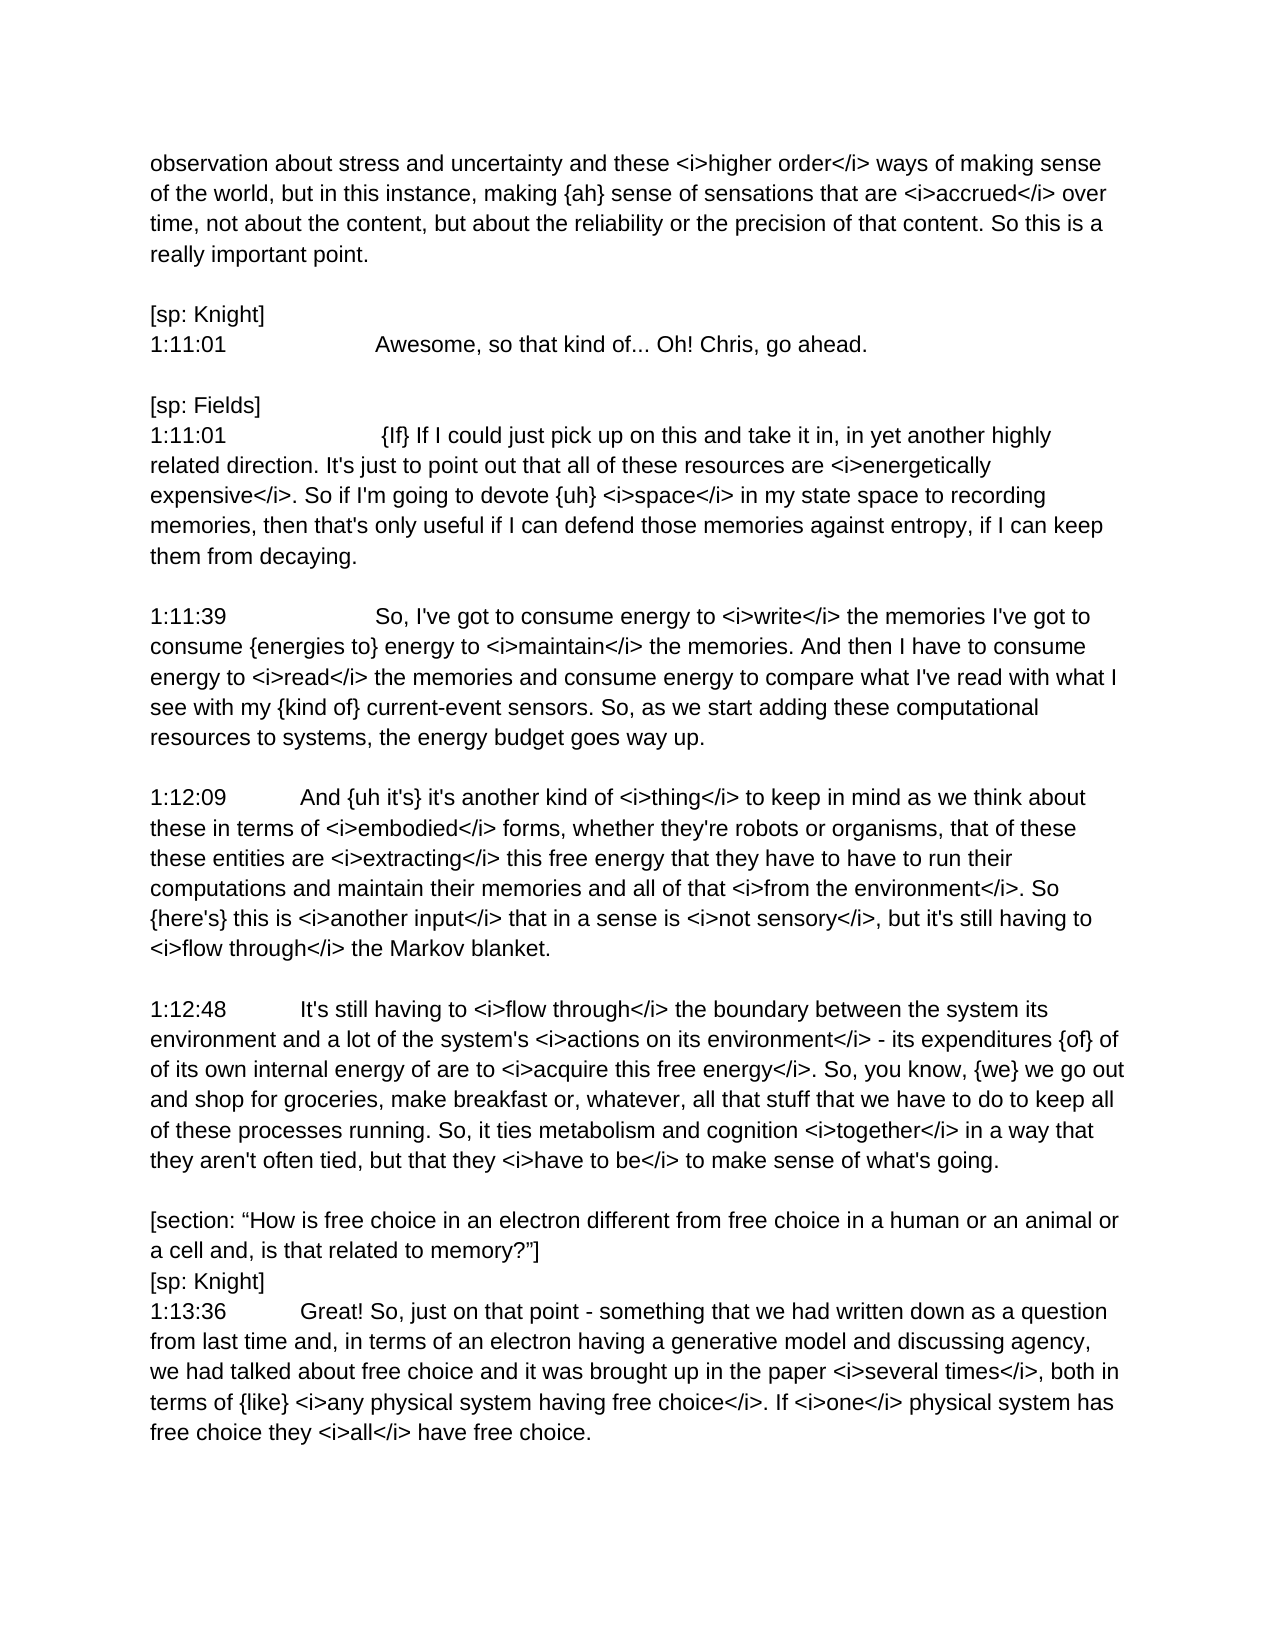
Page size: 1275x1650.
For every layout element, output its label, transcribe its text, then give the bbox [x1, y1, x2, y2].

text 1:13:36 Great! So, just on that point - something that we had written down as a question from last time and, in terms of an electron having a generative model and discussing agency, we had talked about free choice and it was brought up in the paper <i>several times</i>, both in terms of {like} <i>any physical system having free choice</i>. If <i>one</i> physical system has free choice they <i>all</i> have free choice. [150, 1298, 1125, 1445]
text 1:11:39 So, I've got to consume energy to <i>write</i> the memories I've got to consume {energies to} energy to <i>maintain</i> the memories. And then I have to consume energy to <i>read</i> the memories and consume energy to compare what I've read with what I see with my {kind of} current-event sensors. So, as we start adding these computational resources to systems, the energy budget goes way up. [150, 603, 1125, 750]
text 1:11:01 {If} If I could just pick up on this and take it in, in yet another highly related direction. It's just to point out that all of these resources are <i>energetically expensive</i>. So if I'm going to devote {uh} <i>space</i> in my state space to recording memories, then that's only useful if I can defend those memories against entropy, if I can keep them from decaying. [150, 422, 1125, 569]
text 1:12:48 It's still having to <i>flow through</i> the boundary between the system its environment and a lot of the system's <i>actions on its environment</i> - its expenditures {of} of of its own internal energy of are to <i>acquire this free energy</i>. So, you know, {we} we go out and shop for groceries, make breakfast or, whatever, all that stuff that we have to do to keep all of these processes running. So, it ties metabolism and cognition <i>together</i> in a way that they aren't often tied, but that they <i>have to be</i> to make sense of what's going. [150, 996, 1125, 1173]
text [sp: Knight] [150, 301, 1125, 327]
text 1:12:09 And {uh it's} it's another kind of <i>thing</i> to keep in mind as we think about these in terms of <i>embodied</i> forms, whether they're robots or organisms, that of these these entities are <i>extracting</i> this free energy that they have to have to run their computations and maintain their memories and all of that <i>from the environment</i>. So {here's} this is <i>another input</i> that in a sense is <i>not sensory</i>, but it's still having to <i>flow through</i> the Markov blanket. [150, 784, 1125, 962]
text [sp: Knight] [150, 1268, 1125, 1294]
text observation about stress and uncertainty and these <i>higher order</i> ways of making sense of the world, but in this instance, making {ah} sense of sensations that are <i>accrued</i> over time, not about the content, but about the reliability or the precision of that content. So this is a really important point. [150, 150, 1125, 267]
text [sp: Fields] [150, 392, 1125, 418]
text 1:11:01 Awesome, so that kind of... Oh! Chris, go ahead. [150, 331, 1125, 358]
text [section: “How is free choice in an electron different from free choice in a human or an animal or a cell and, is that related to memory?”] [150, 1207, 1125, 1264]
